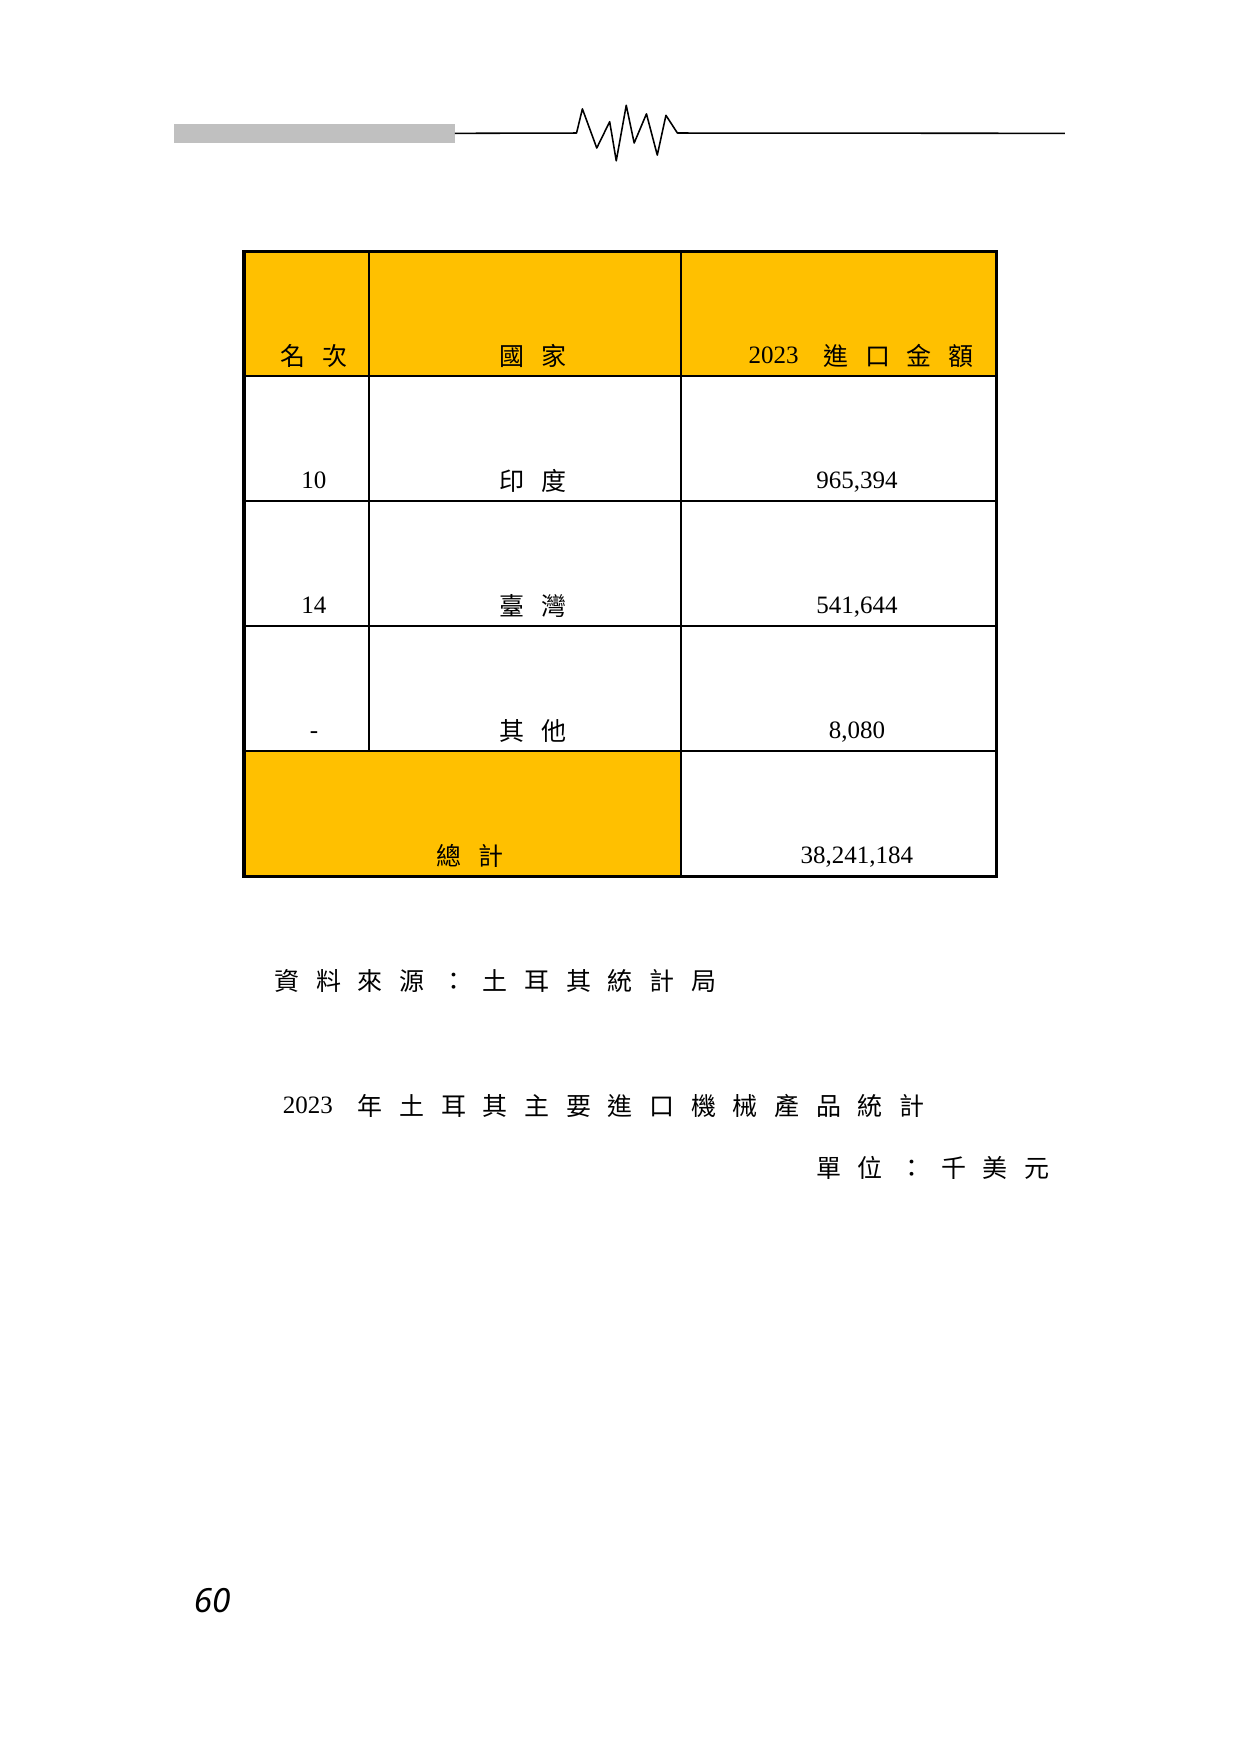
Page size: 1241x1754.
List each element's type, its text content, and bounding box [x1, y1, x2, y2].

table_cell 其他 [370, 627, 680, 750]
text 資料來源：土耳其統計局 [242, 938, 1058, 1000]
table_cell 541,644 [682, 502, 995, 625]
text 2023年土耳其主要進口機械產品統計 [183, 1063, 1058, 1125]
table_cell 臺灣 [370, 502, 680, 625]
table_cell - [246, 627, 368, 750]
table_cell 印度 [370, 377, 680, 500]
table_cell 38,241,184 [682, 752, 995, 875]
table_header 2023進口金額 [682, 253, 995, 375]
table_cell 8,080 [682, 627, 995, 750]
table_cell 14 [246, 502, 368, 625]
table_header 名次 [246, 253, 368, 375]
table_cell 965,394 [682, 377, 995, 500]
table_cell 總計 [246, 752, 680, 875]
table_header 國家 [370, 253, 680, 375]
text 單位：千美元 [183, 1125, 1058, 1188]
table_cell 10 [246, 377, 368, 500]
